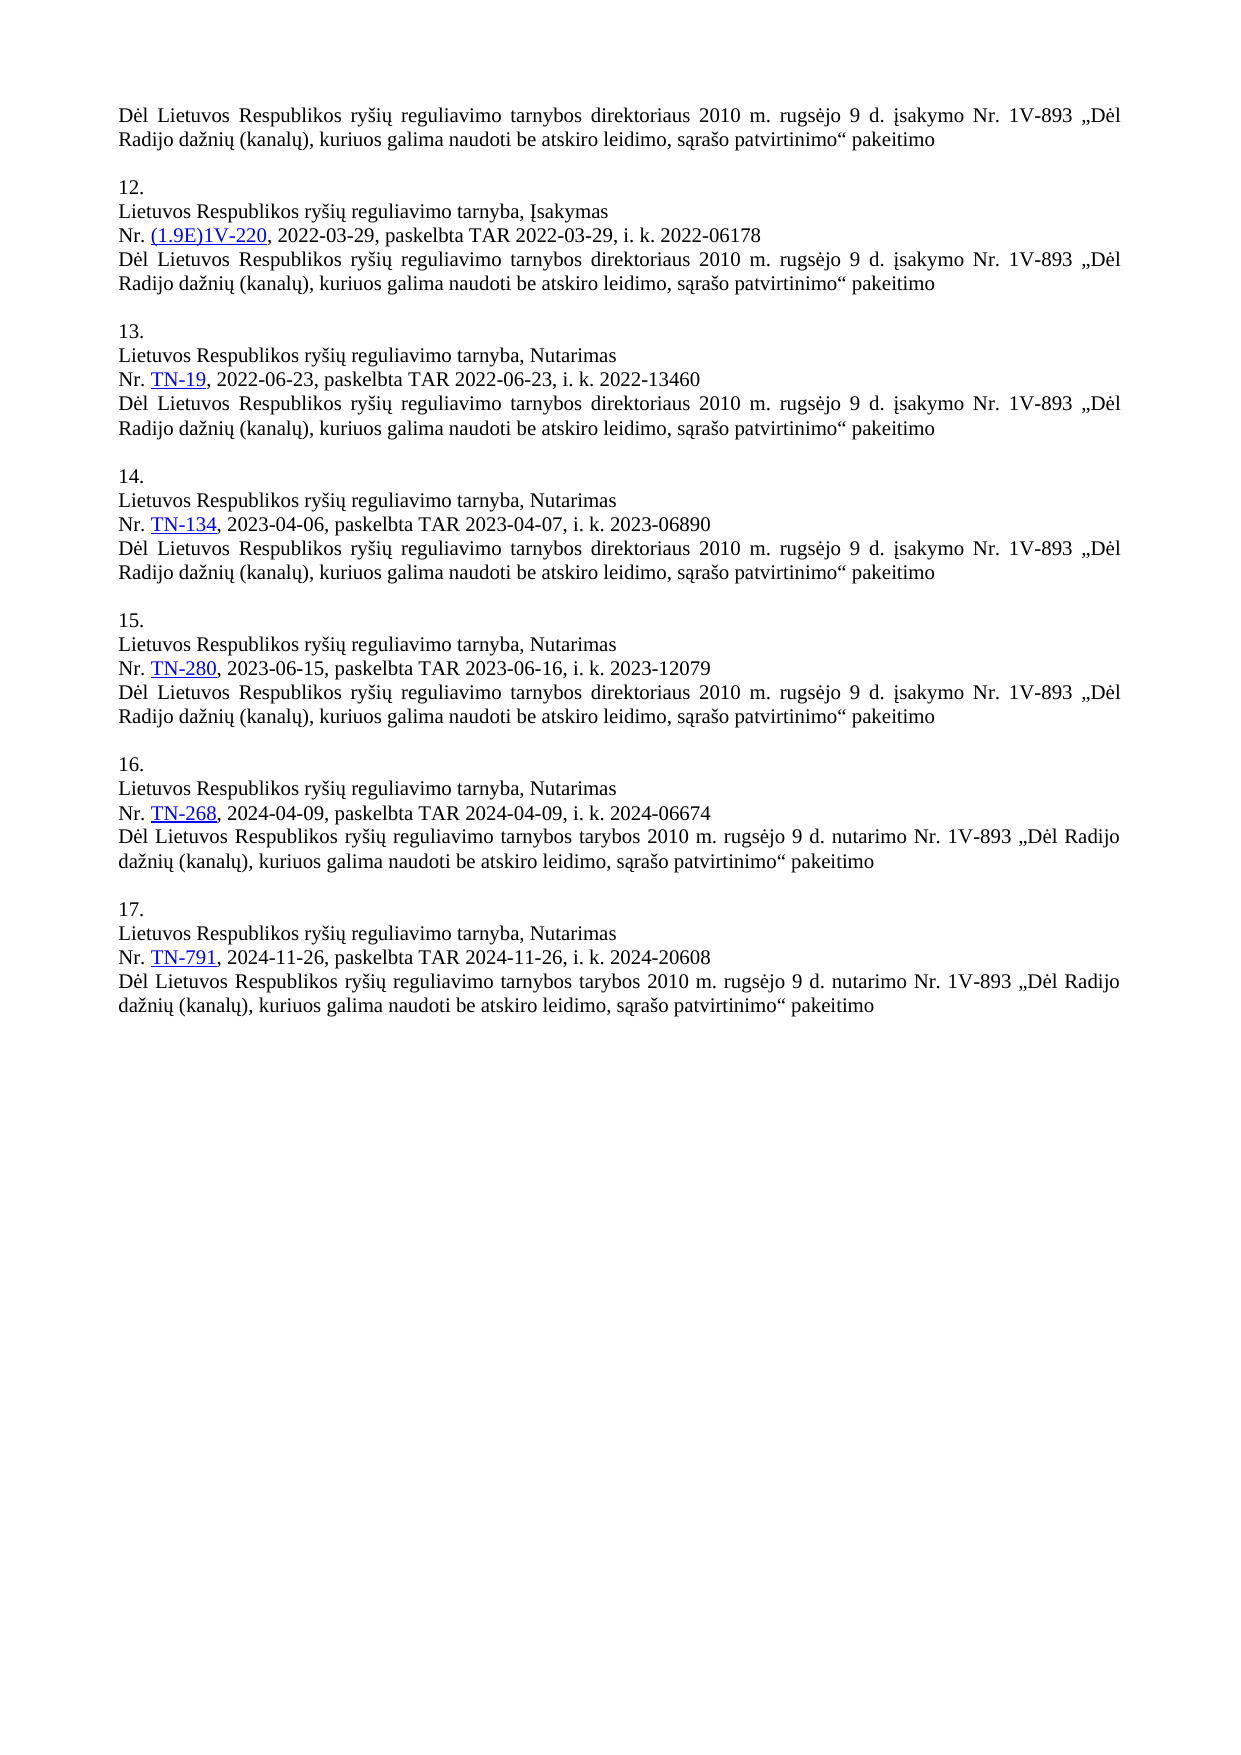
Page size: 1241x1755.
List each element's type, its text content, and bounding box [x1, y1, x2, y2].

text 14. [118, 463, 1122, 488]
text Nr. TN-268, 2024-04-09, paskelbta TAR 2024-04-09, i. k. 2024-06674 [118, 800, 1122, 824]
text Dėl Lietuvos Respublikos ryšių reguliavimo tarnybos direktoriaus 2010 m. rugsėjo 9 d. įsakymo Nr. 1V-893 „Dėl Radijo dažnių (kanalų), kuriuos galima naudoti be atskiro leidimo, sąrašo patvirtinimo“ pakeitimo [118, 680, 1122, 728]
text Lietuvos Respublikos ryšių reguliavimo tarnyba, Nutarimas [118, 632, 1122, 656]
text Nr. TN-19, 2022-06-23, paskelbta TAR 2022-06-23, i. k. 2022-13460 [118, 367, 1122, 391]
text Dėl Lietuvos Respublikos ryšių reguliavimo tarnybos tarybos 2010 m. rugsėjo 9 d. nutarimo Nr. 1V-893 „Dėl Radijo dažnių (kanalų), kuriuos galima naudoti be atskiro leidimo, sąrašo patvirtinimo“ pakeitimo [118, 824, 1122, 873]
text Dėl Lietuvos Respublikos ryšių reguliavimo tarnybos direktoriaus 2010 m. rugsėjo 9 d. įsakymo Nr. 1V-893 „Dėl Radijo dažnių (kanalų), kuriuos galima naudoti be atskiro leidimo, sąrašo patvirtinimo“ pakeitimo [118, 103, 1122, 151]
text Nr. TN-134, 2023-04-06, paskelbta TAR 2023-04-07, i. k. 2023-06890 [118, 512, 1122, 536]
text Lietuvos Respublikos ryšių reguliavimo tarnyba, Nutarimas [118, 776, 1122, 800]
text Dėl Lietuvos Respublikos ryšių reguliavimo tarnybos direktoriaus 2010 m. rugsėjo 9 d. įsakymo Nr. 1V-893 „Dėl Radijo dažnių (kanalų), kuriuos galima naudoti be atskiro leidimo, sąrašo patvirtinimo“ pakeitimo [118, 391, 1122, 439]
text Dėl Lietuvos Respublikos ryšių reguliavimo tarnybos direktoriaus 2010 m. rugsėjo 9 d. įsakymo Nr. 1V-893 „Dėl Radijo dažnių (kanalų), kuriuos galima naudoti be atskiro leidimo, sąrašo patvirtinimo“ pakeitimo [118, 536, 1122, 584]
text Nr. TN-280, 2023-06-15, paskelbta TAR 2023-06-16, i. k. 2023-12079 [118, 656, 1122, 680]
text 17. [118, 897, 1122, 921]
text 15. [118, 608, 1122, 632]
text Nr. (1.9E)1V-220, 2022-03-29, paskelbta TAR 2022-03-29, i. k. 2022-06178 [118, 223, 1122, 247]
text Nr. TN-791, 2024-11-26, paskelbta TAR 2024-11-26, i. k. 2024-20608 [118, 945, 1122, 969]
text Lietuvos Respublikos ryšių reguliavimo tarnyba, Nutarimas [118, 343, 1122, 367]
text Dėl Lietuvos Respublikos ryšių reguliavimo tarnybos direktoriaus 2010 m. rugsėjo 9 d. įsakymo Nr. 1V-893 „Dėl Radijo dažnių (kanalų), kuriuos galima naudoti be atskiro leidimo, sąrašo patvirtinimo“ pakeitimo [118, 247, 1122, 295]
text 16. [118, 752, 1122, 776]
text Lietuvos Respublikos ryšių reguliavimo tarnyba, Nutarimas [118, 921, 1122, 945]
text Dėl Lietuvos Respublikos ryšių reguliavimo tarnybos tarybos 2010 m. rugsėjo 9 d. nutarimo Nr. 1V-893 „Dėl Radijo dažnių (kanalų), kuriuos galima naudoti be atskiro leidimo, sąrašo patvirtinimo“ pakeitimo [118, 969, 1122, 1017]
text Lietuvos Respublikos ryšių reguliavimo tarnyba, Nutarimas [118, 488, 1122, 512]
text Lietuvos Respublikos ryšių reguliavimo tarnyba, Įsakymas [118, 199, 1122, 223]
text 13. [118, 319, 1122, 343]
text 12. [118, 175, 1122, 199]
